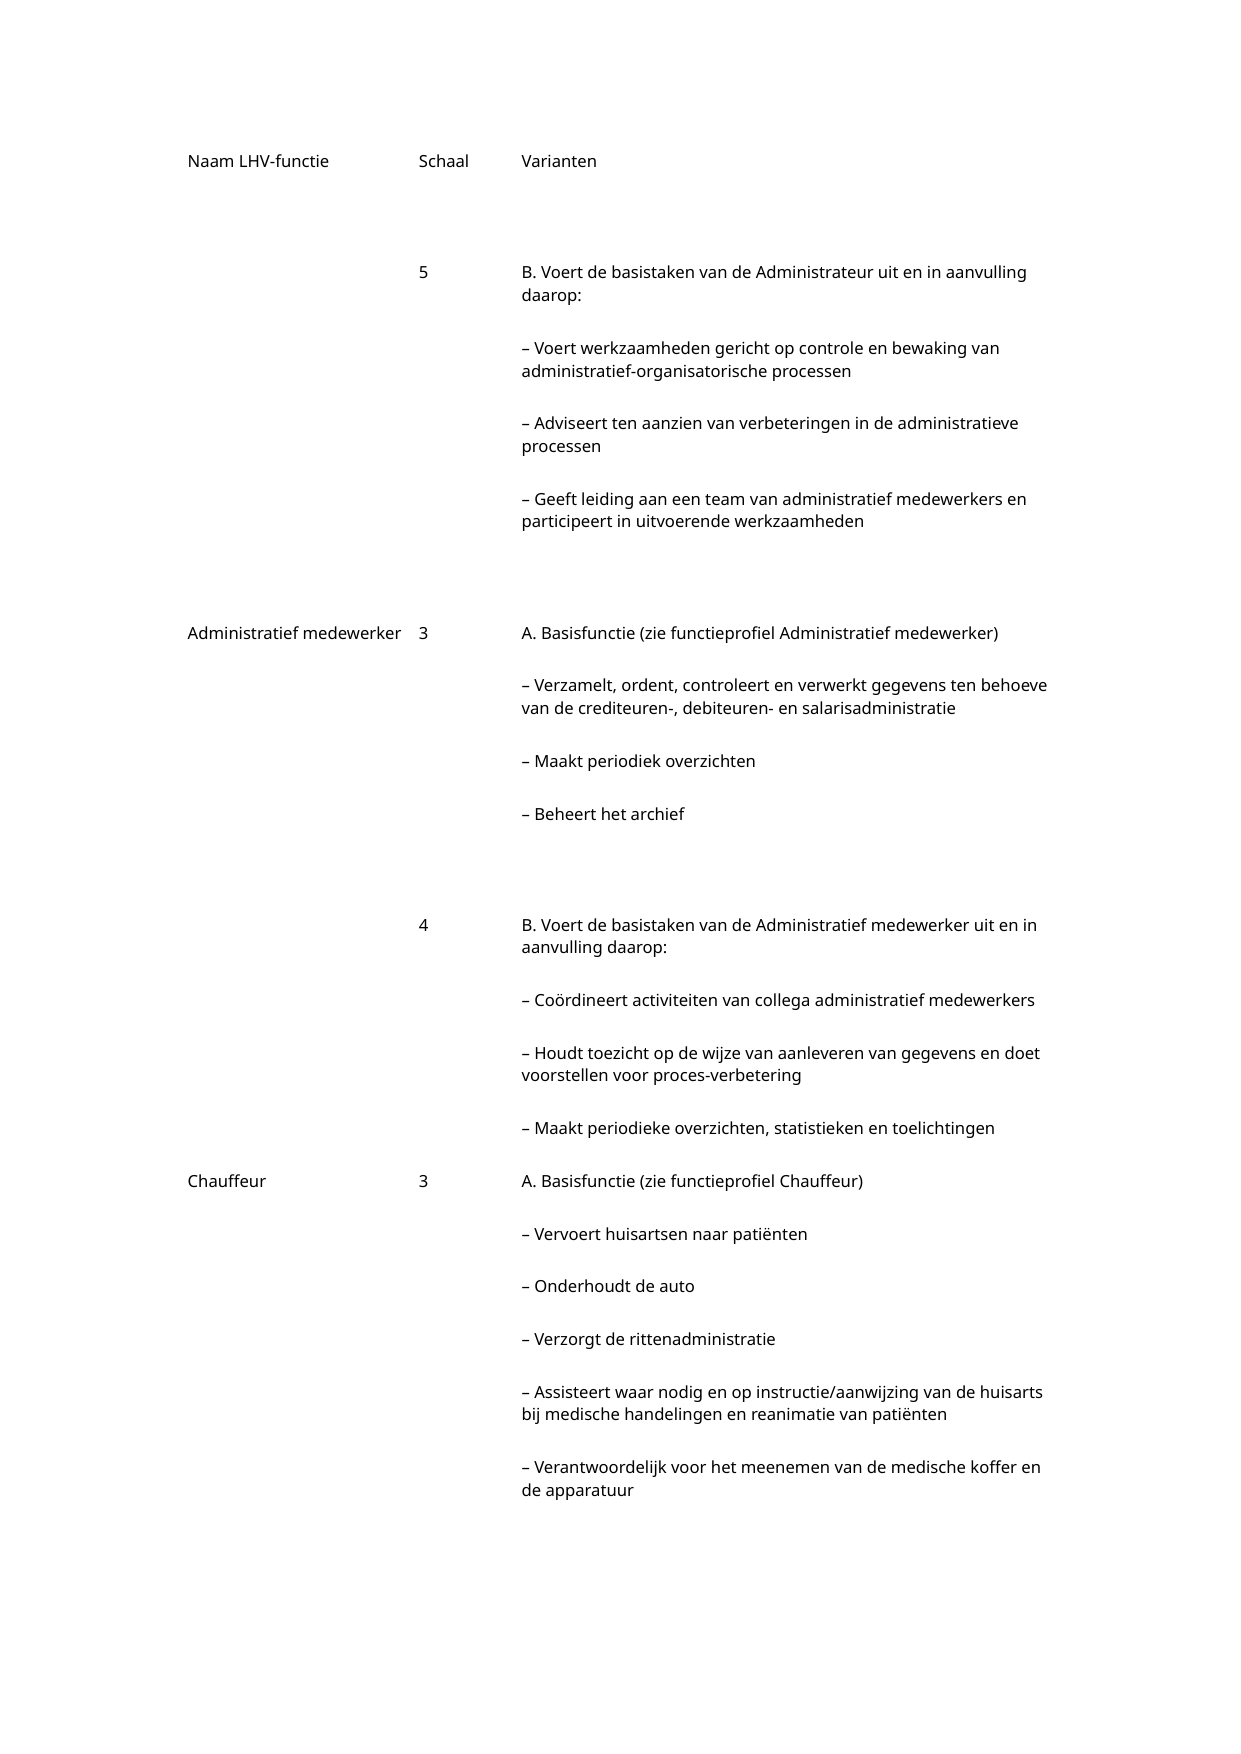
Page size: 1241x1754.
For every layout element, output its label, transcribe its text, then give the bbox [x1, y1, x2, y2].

table_header Varianten [521, 150, 1053, 203]
table_header Schaal [419, 150, 521, 203]
table_cell Chauffeur [188, 1170, 419, 1531]
table_cell [188, 261, 419, 563]
table_cell [521, 203, 1053, 261]
table_cell [521, 563, 1053, 621]
table_cell [419, 855, 521, 913]
table_cell [521, 855, 1053, 913]
table_cell [188, 855, 419, 913]
table_cell [188, 913, 419, 1169]
table_cell [419, 563, 521, 621]
table_cell B. Voert de basistaken van de Administrateur uit en in aanvulling daarop: – Voert werkzaamheden gericht op controle en bewaking van administratief-organisatorische processen – Adviseert ten aanzien van verbeteringen in de administratieve processen – Geeft leiding aan een team van administratief medewerkers en participeert in uitvoerende werkzaamheden [521, 261, 1053, 563]
table_cell [188, 203, 419, 261]
table_cell A. Basisfunctie (zie functieprofiel Chauffeur) – Vervoert huisartsen naar patiënten – Onderhoudt de auto – Verzorgt de rittenadministratie – Assisteert waar nodig en op instructie/aanwijzing van de huisarts bij medische handelingen en reanimatie van patiënten – Verantwoordelijk voor het meenemen van de medische koffer en de apparatuur [521, 1170, 1053, 1531]
table_cell 3 [419, 621, 521, 855]
table_cell 5 [419, 261, 521, 563]
table_header Naam LHV-functie [188, 150, 419, 203]
table_cell [419, 203, 521, 261]
table_cell Administratief medewerker [188, 621, 419, 855]
table_cell B. Voert de basistaken van de Administratief medewerker uit en in aanvulling daarop: – Coördineert activiteiten van collega administratief medewerkers – Houdt toezicht op de wijze van aanleveren van gegevens en doet voorstellen voor proces-verbetering – Maakt periodieke overzichten, statistieken en toelichtingen [521, 913, 1053, 1169]
table_cell [188, 563, 419, 621]
table_cell 4 [419, 913, 521, 1169]
table_cell 3 [419, 1170, 521, 1531]
table_cell A. Basisfunctie (zie functieprofiel Administratief medewerker) – Verzamelt, ordent, controleert en verwerkt gegevens ten behoeve van de crediteuren-, debiteuren- en salarisadministratie – Maakt periodiek overzichten – Beheert het archief [521, 621, 1053, 855]
